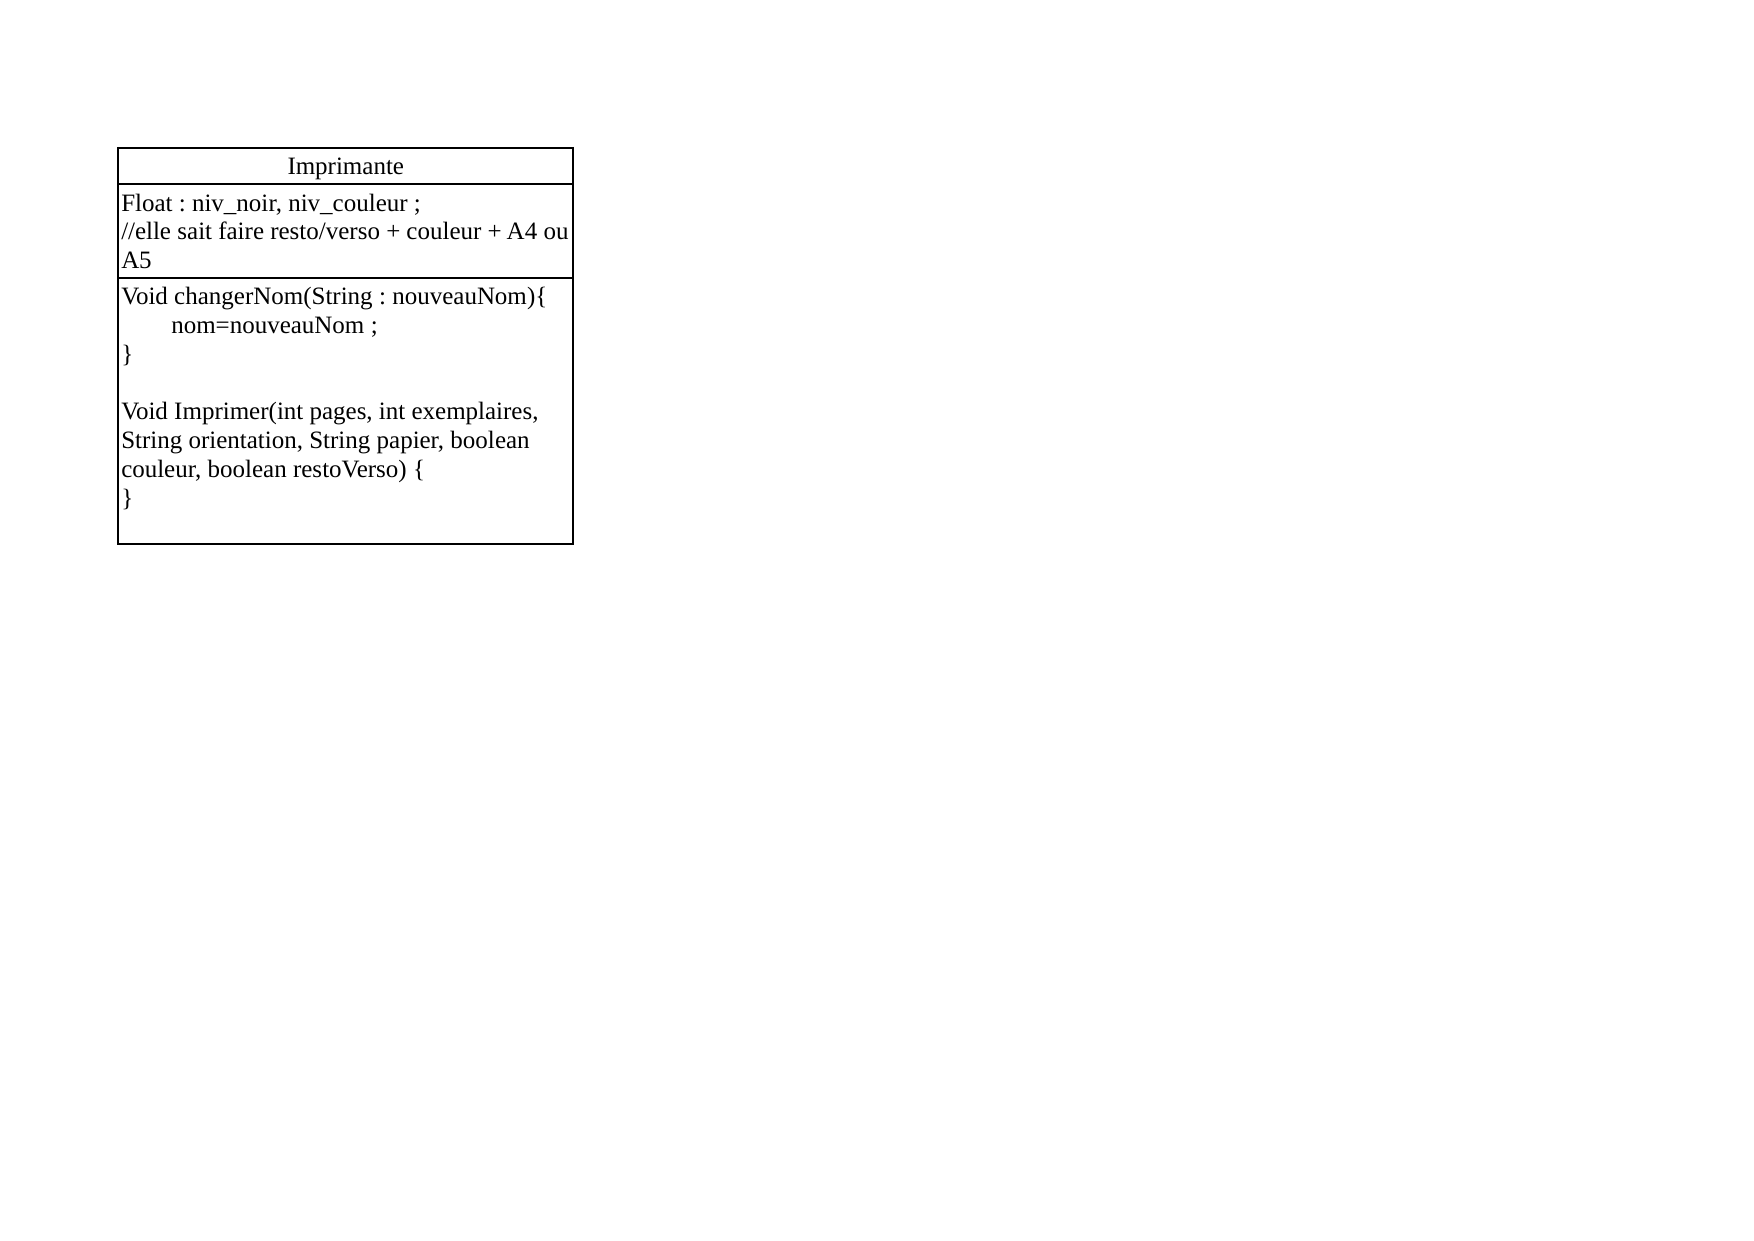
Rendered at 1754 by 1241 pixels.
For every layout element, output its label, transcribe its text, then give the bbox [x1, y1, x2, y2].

table_header Imprimante [119, 149, 572, 183]
table_cell Void changerNom(String : nouveauNom){ nom=nouveauNom ; } Void Imprimer(int pages, int exemplaires, String orientation, String papier, boolean couleur, boolean restoVerso) { } [119, 279, 572, 543]
table_cell Float : niv_noir, niv_couleur ; //elle sait faire resto/verso + couleur + A4 ou A5 [119, 185, 572, 277]
